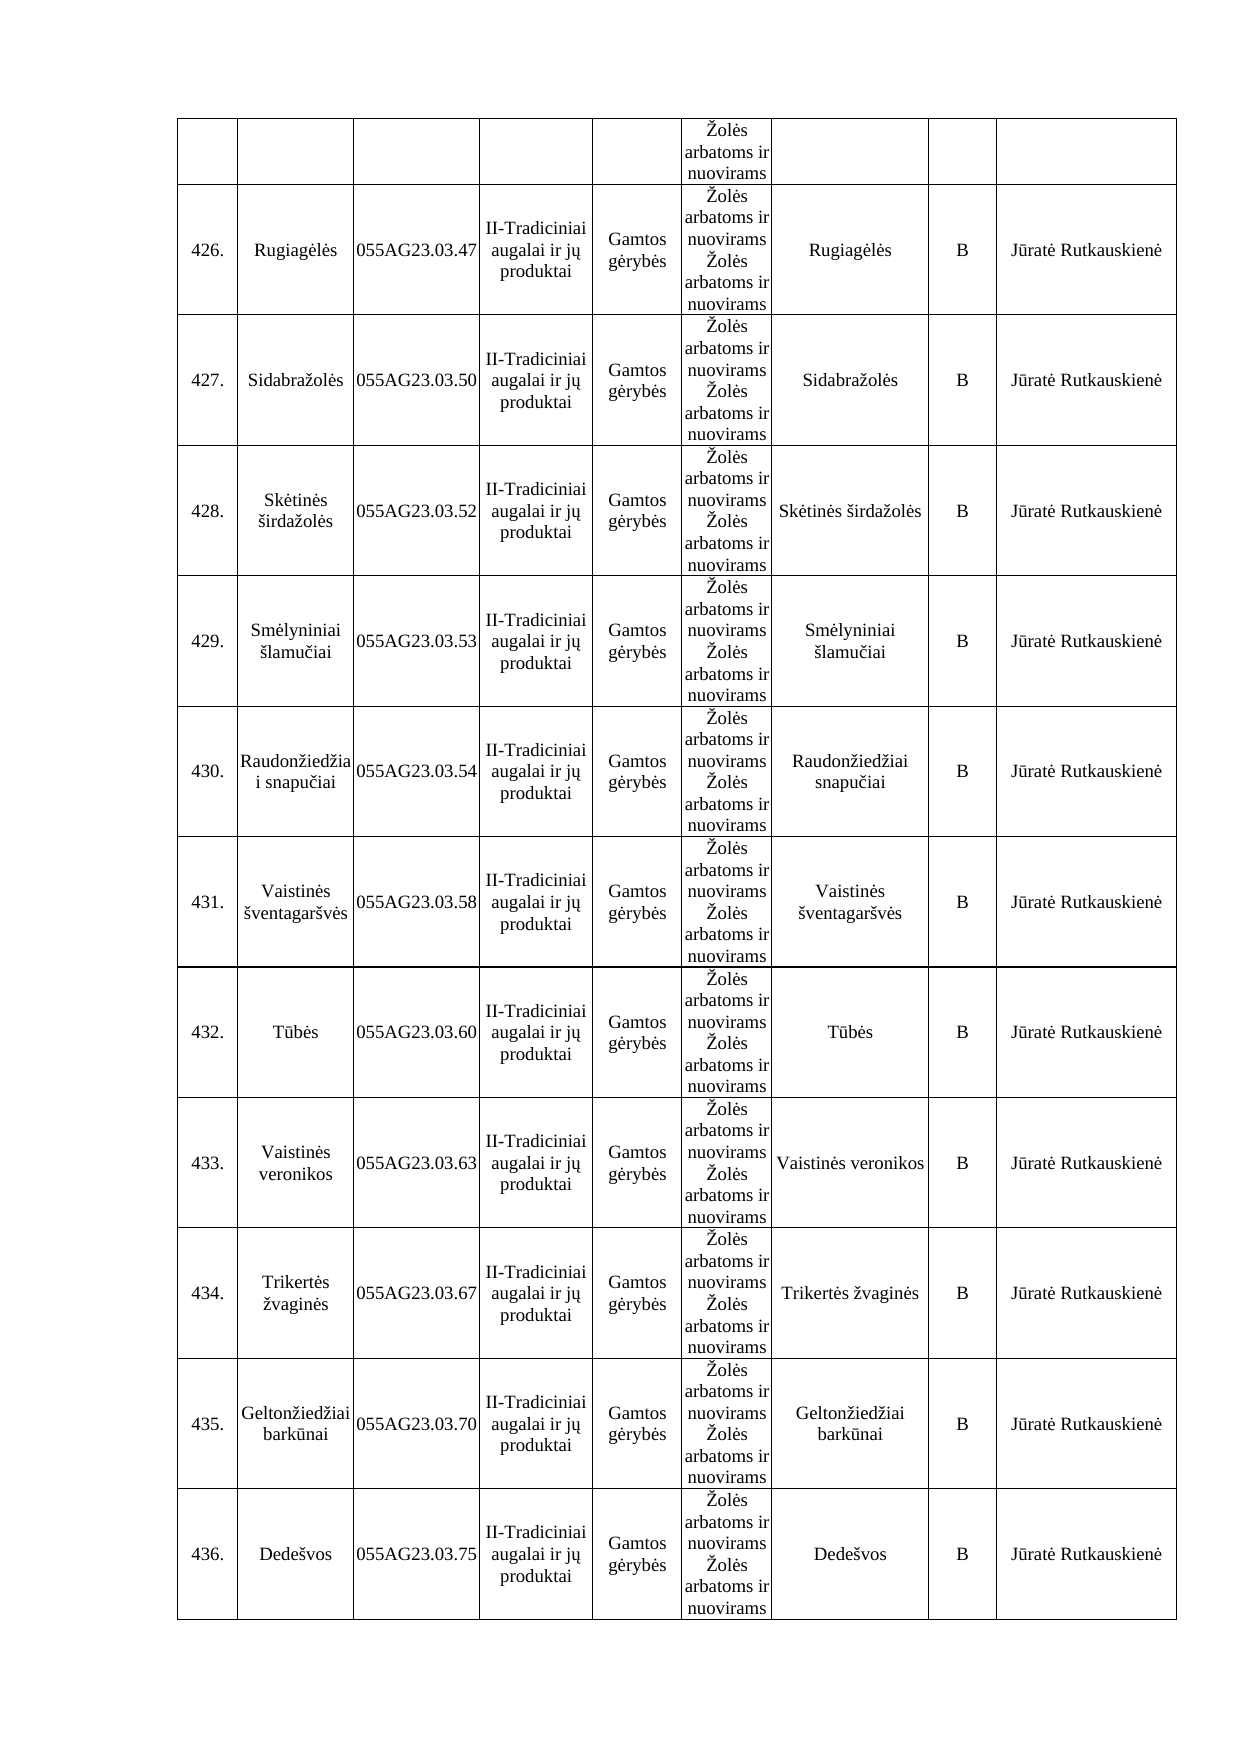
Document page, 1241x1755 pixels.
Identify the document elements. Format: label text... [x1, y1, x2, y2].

table_cell [1177, 836, 1182, 966]
table_cell B [929, 968, 996, 1097]
table_cell II-Tradiciniai augalai ir jų produktai [480, 707, 592, 836]
table_cell B [929, 1359, 996, 1488]
table_cell 429. [178, 576, 237, 706]
table_cell Geltonžiedžiai barkūnai [238, 1359, 353, 1488]
table_cell [772, 119, 928, 184]
table_cell [1177, 445, 1182, 575]
table_cell B [929, 837, 996, 966]
table_cell [1177, 575, 1182, 706]
table_cell Žolės arbatoms ir nuovirams Žolės arbatoms ir nuovirams [682, 1359, 771, 1488]
table_cell Trikertės žvaginės [772, 1228, 928, 1358]
table_cell B [929, 1098, 996, 1227]
table_cell Vaistinės veronikos [238, 1098, 353, 1227]
table_cell 055AG23.03.70 [354, 1359, 479, 1488]
table_cell II-Tradiciniai augalai ir jų produktai [480, 1098, 592, 1227]
table_cell Trikertės žvaginės [238, 1228, 353, 1358]
table_cell Jūratė Rutkauskienė [997, 707, 1176, 836]
table_cell 434. [178, 1228, 237, 1358]
table_cell B [929, 576, 996, 706]
table_cell Vaistinės šventagaršvės [238, 837, 353, 966]
table_cell Jūratė Rutkauskienė [997, 968, 1176, 1097]
table_cell Jūratė Rutkauskienė [997, 1489, 1176, 1618]
table_cell 427. [178, 315, 237, 445]
table_cell B [929, 315, 996, 445]
table_cell 055AG23.03.50 [354, 315, 479, 445]
table_cell Jūratė Rutkauskienė [997, 1359, 1176, 1488]
table_cell 055AG23.03.54 [354, 707, 479, 836]
table_cell [1177, 314, 1182, 445]
table_cell [480, 119, 592, 184]
table_cell [354, 119, 479, 184]
table_cell 428. [178, 446, 237, 575]
table_cell Žolės arbatoms ir nuovirams Žolės arbatoms ir nuovirams [682, 446, 771, 575]
table_cell Rugiagėlės [772, 185, 928, 314]
table_cell [178, 119, 237, 184]
table_cell Žolės arbatoms ir nuovirams [682, 119, 771, 184]
table_cell 055AG23.03.63 [354, 1098, 479, 1227]
table_cell 055AG23.03.75 [354, 1489, 479, 1618]
table_cell [1177, 118, 1182, 184]
table_cell B [929, 446, 996, 575]
table_cell Sidabražolės [772, 315, 928, 445]
table_cell [1177, 1358, 1182, 1488]
table_cell Gamtos gėrybės [593, 315, 681, 445]
table_cell Žolės arbatoms ir nuovirams Žolės arbatoms ir nuovirams [682, 1489, 771, 1618]
table_cell B [929, 707, 996, 836]
table_cell II-Tradiciniai augalai ir jų produktai [480, 315, 592, 445]
table_cell Gamtos gėrybės [593, 1228, 681, 1358]
table_cell Žolės arbatoms ir nuovirams Žolės arbatoms ir nuovirams [682, 707, 771, 836]
table_cell II-Tradiciniai augalai ir jų produktai [480, 837, 592, 966]
table_cell Gamtos gėrybės [593, 707, 681, 836]
table_cell II-Tradiciniai augalai ir jų produktai [480, 1359, 592, 1488]
table_cell 432. [178, 968, 237, 1097]
table_cell Jūratė Rutkauskienė [997, 1228, 1176, 1358]
table_cell 055AG23.03.52 [354, 446, 479, 575]
table_cell [238, 119, 353, 184]
table_cell II-Tradiciniai augalai ir jų produktai [480, 968, 592, 1097]
table_cell Jūratė Rutkauskienė [997, 315, 1176, 445]
table_cell B [929, 1489, 996, 1618]
table_cell Gamtos gėrybės [593, 185, 681, 314]
table_cell Žolės arbatoms ir nuovirams Žolės arbatoms ir nuovirams [682, 1228, 771, 1358]
table_cell Gamtos gėrybės [593, 576, 681, 706]
table_cell 055AG23.03.58 [354, 837, 479, 966]
table_cell Dedešvos [238, 1489, 353, 1618]
table_cell II-Tradiciniai augalai ir jų produktai [480, 185, 592, 314]
table_cell 431. [178, 837, 237, 966]
table_cell 426. [178, 185, 237, 314]
table_cell 430. [178, 707, 237, 836]
table_cell II-Tradiciniai augalai ir jų produktai [480, 1489, 592, 1618]
table_cell II-Tradiciniai augalai ir jų produktai [480, 446, 592, 575]
table_cell Raudonžiedžiai snapučiai [772, 707, 928, 836]
table_cell 433. [178, 1098, 237, 1227]
table_cell [929, 119, 996, 184]
table_cell 435. [178, 1359, 237, 1488]
table_cell Žolės arbatoms ir nuovirams Žolės arbatoms ir nuovirams [682, 576, 771, 706]
table_cell Gamtos gėrybės [593, 446, 681, 575]
table_cell [1177, 966, 1182, 1097]
table_cell Jūratė Rutkauskienė [997, 1098, 1176, 1227]
table_cell Dedešvos [772, 1489, 928, 1618]
table_cell Gamtos gėrybės [593, 837, 681, 966]
table_cell [1177, 184, 1182, 314]
table_cell Smėlyniniai šlamučiai [772, 576, 928, 706]
table_cell Sidabražolės [238, 315, 353, 445]
table_cell B [929, 185, 996, 314]
table_cell II-Tradiciniai augalai ir jų produktai [480, 576, 592, 706]
table_cell 055AG23.03.67 [354, 1228, 479, 1358]
table_cell 055AG23.03.60 [354, 968, 479, 1097]
table_cell Geltonžiedžiai barkūnai [772, 1359, 928, 1488]
table_cell [1177, 706, 1182, 836]
table_cell Tūbės [772, 968, 928, 1097]
table_cell Smėlyniniai šlamučiai [238, 576, 353, 706]
table_cell Raudonžiedžiai snapučiai [238, 707, 353, 836]
table_cell Vaistinės šventagaršvės [772, 837, 928, 966]
table_cell Jūratė Rutkauskienė [997, 837, 1176, 966]
table_cell [1177, 1097, 1182, 1227]
table_cell Rugiagėlės [238, 185, 353, 314]
table_cell Vaistinės veronikos [772, 1098, 928, 1227]
table_cell Tūbės [238, 968, 353, 1097]
table_cell Gamtos gėrybės [593, 1098, 681, 1227]
table_cell Žolės arbatoms ir nuovirams Žolės arbatoms ir nuovirams [682, 185, 771, 314]
table_cell [1177, 1227, 1182, 1358]
table_cell Žolės arbatoms ir nuovirams Žolės arbatoms ir nuovirams [682, 315, 771, 445]
table_cell Žolės arbatoms ir nuovirams Žolės arbatoms ir nuovirams [682, 1098, 771, 1227]
table_cell II-Tradiciniai augalai ir jų produktai [480, 1228, 592, 1358]
table_cell Jūratė Rutkauskienė [997, 446, 1176, 575]
table_cell Gamtos gėrybės [593, 1359, 681, 1488]
table_cell Jūratė Rutkauskienė [997, 185, 1176, 314]
table_cell Skėtinės širdažolės [238, 446, 353, 575]
table_cell Jūratė Rutkauskienė [997, 576, 1176, 706]
table_cell 436. [178, 1489, 237, 1618]
table_cell Žolės arbatoms ir nuovirams Žolės arbatoms ir nuovirams [682, 968, 771, 1097]
table_cell 055AG23.03.53 [354, 576, 479, 706]
table_cell [593, 119, 681, 184]
table_cell Žolės arbatoms ir nuovirams Žolės arbatoms ir nuovirams [682, 837, 771, 966]
table_cell B [929, 1228, 996, 1358]
table_cell Gamtos gėrybės [593, 968, 681, 1097]
table_cell Skėtinės širdažolės [772, 446, 928, 575]
table_cell 055AG23.03.47 [354, 185, 479, 314]
table_cell Gamtos gėrybės [593, 1489, 681, 1618]
table_cell [1177, 1488, 1182, 1618]
table_cell [997, 119, 1176, 184]
